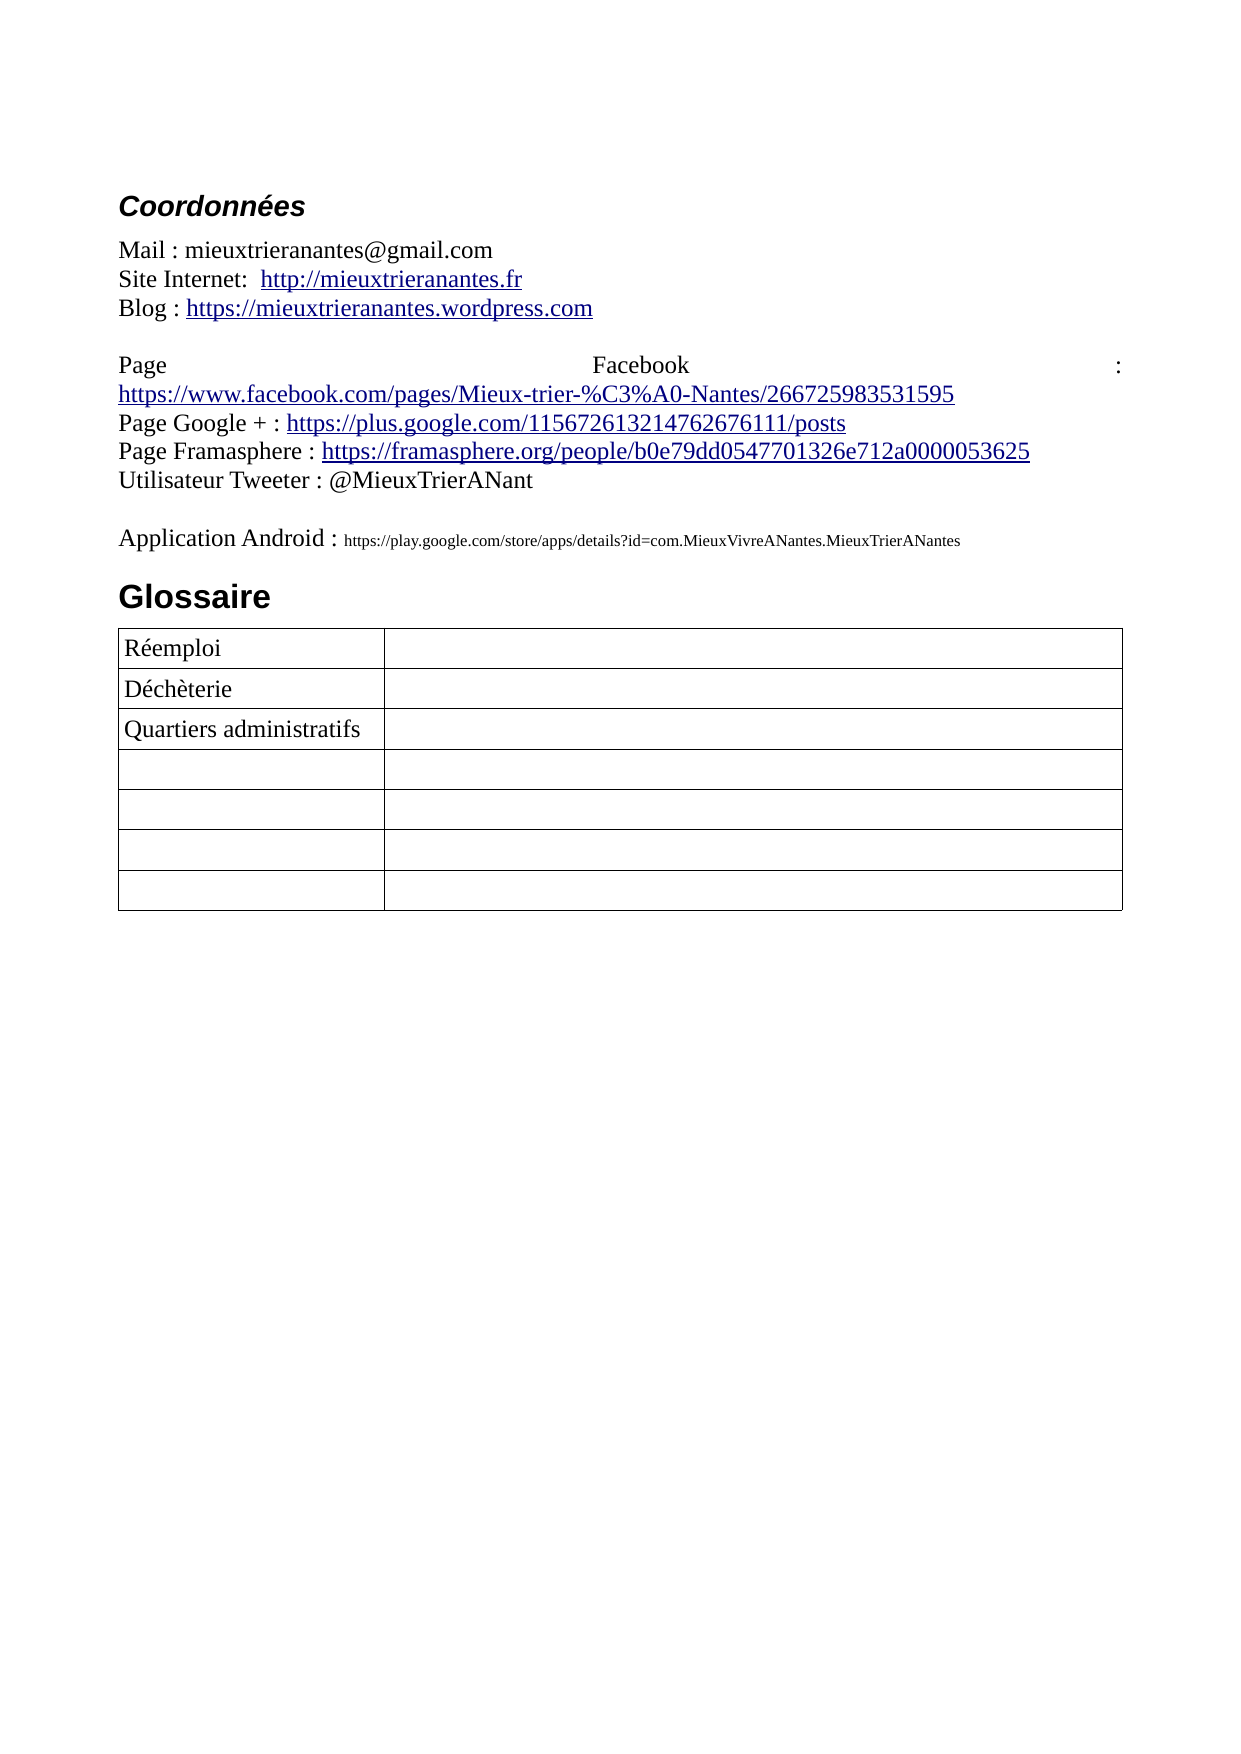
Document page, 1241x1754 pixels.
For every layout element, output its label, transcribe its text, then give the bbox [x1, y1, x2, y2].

table_cell [385, 669, 1122, 708]
table_cell [385, 790, 1122, 829]
text Blog : https://mieuxtrieranantes.wordpress.com [118, 293, 1122, 321]
text Mail : mieuxtrieranantes@gmail.com [118, 235, 1122, 264]
table_cell [119, 750, 384, 789]
subtitle Glossaire [118, 576, 1122, 615]
table_cell [119, 871, 384, 910]
text Page Facebook : https://www.facebook.com/pages/Mieux-trier-%C3%A0-Nantes/266725983531595 [118, 350, 1122, 408]
text Application Android : https://play.google.com/store/apps/details?id=com.MieuxVivreANantes.MieuxTrierANantes [118, 523, 1122, 551]
text Utilisateur Tweeter : @MieuxTrierANant [118, 465, 1122, 494]
table_header Réemploi [119, 629, 384, 668]
table_cell [385, 871, 1122, 910]
table_cell Quartiers administratifs [119, 709, 384, 748]
table_header [385, 629, 1122, 668]
table_cell [385, 830, 1122, 869]
text Page Google + : https://plus.google.com/115672613214762676111/posts [118, 408, 1122, 436]
subtitle Coordonnées [118, 189, 1122, 223]
table_cell [119, 790, 384, 829]
text Site Internet: http://mieuxtrieranantes.fr [118, 264, 1122, 293]
table_cell [385, 709, 1122, 748]
table_cell [119, 830, 384, 869]
table_cell Déchèterie [119, 669, 384, 708]
text Page Framasphere : https://framasphere.org/people/b0e79dd0547701326e712a0000053625 [118, 436, 1122, 465]
table_cell [385, 750, 1122, 789]
